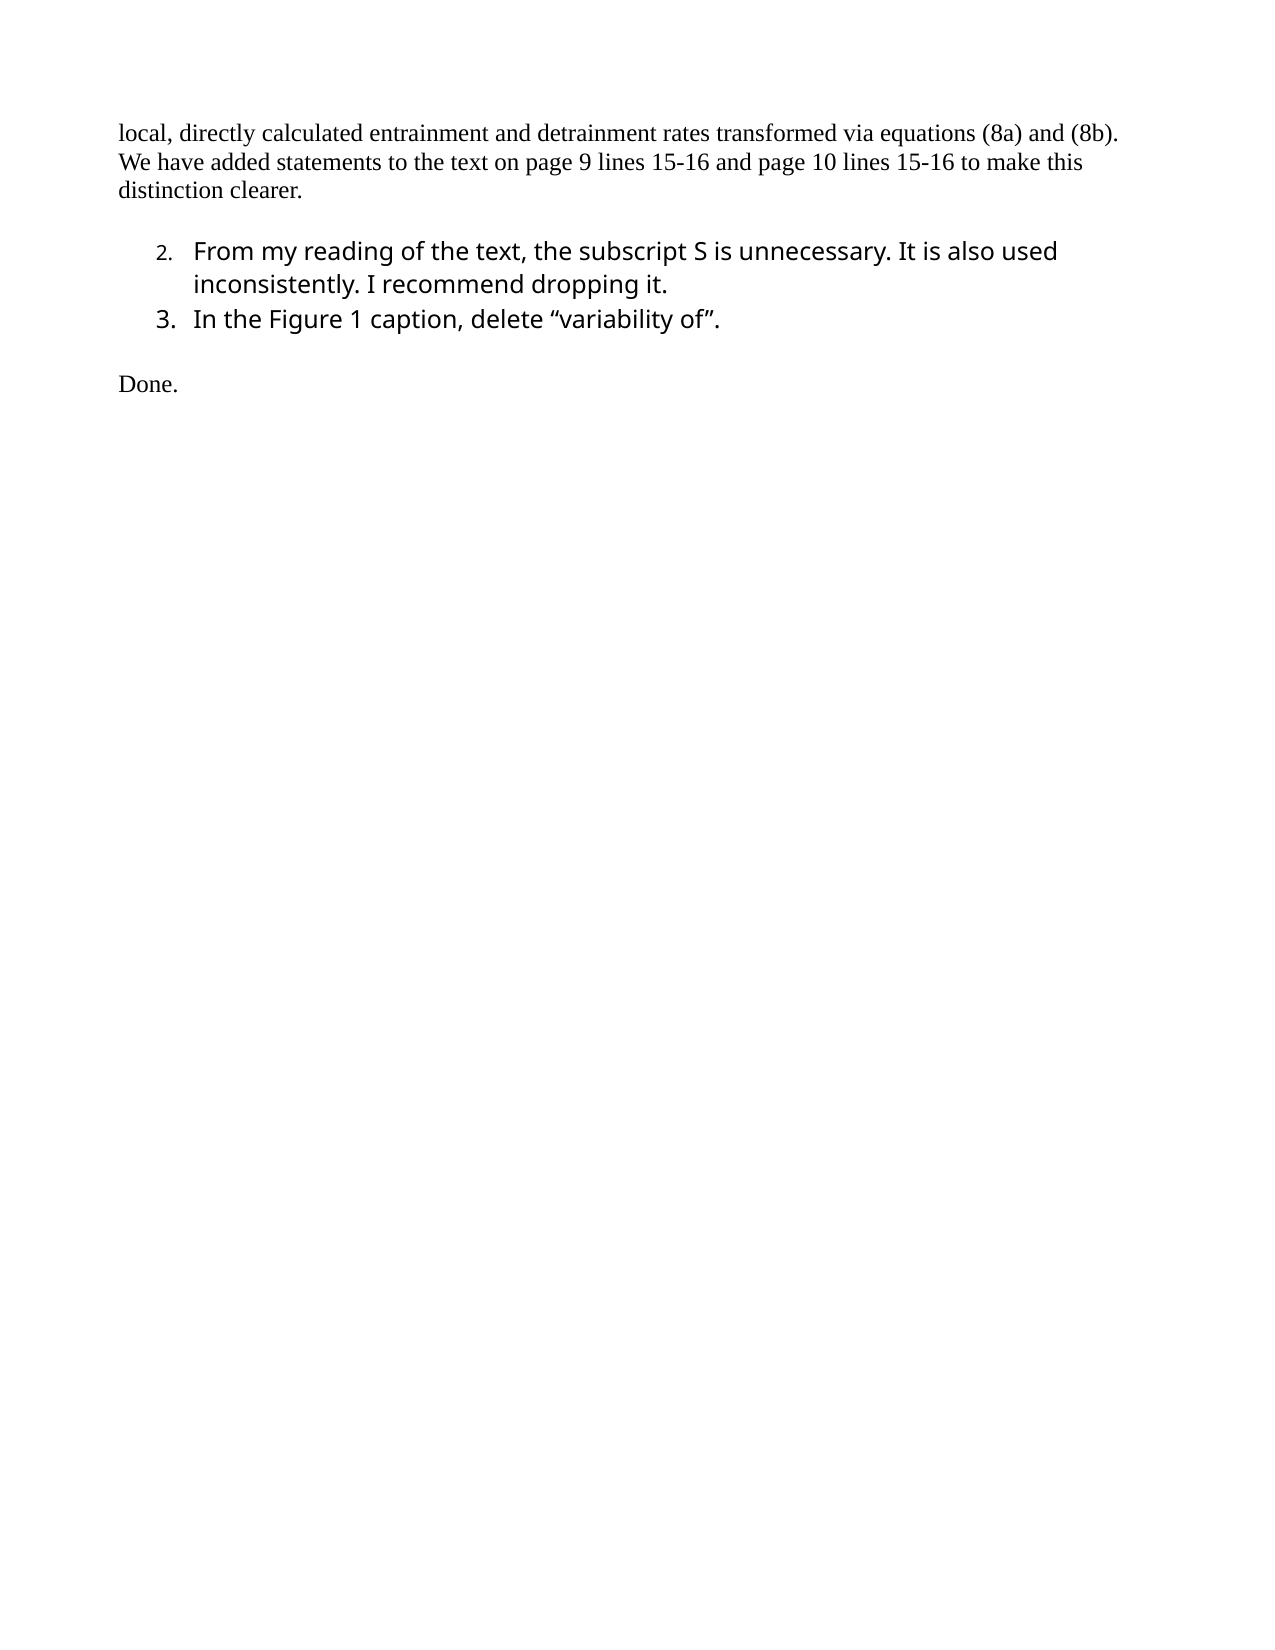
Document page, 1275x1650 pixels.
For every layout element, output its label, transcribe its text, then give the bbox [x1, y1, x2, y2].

list In the Figure 1 caption, delete “variability of”. [156, 301, 1157, 335]
text Done. [118, 369, 1157, 398]
text local, directly calculated entrainment and detrainment rates transformed via equations (8a) and (8b). We have added statements to the text on page 9 lines 15-16 and page 10 lines 15-16 to make this distinction clearer. [118, 118, 1157, 204]
list From my reading of the text, the subscript S is unnecessary. It is also used inconsistently. I recommend dropping it. [156, 233, 1157, 301]
